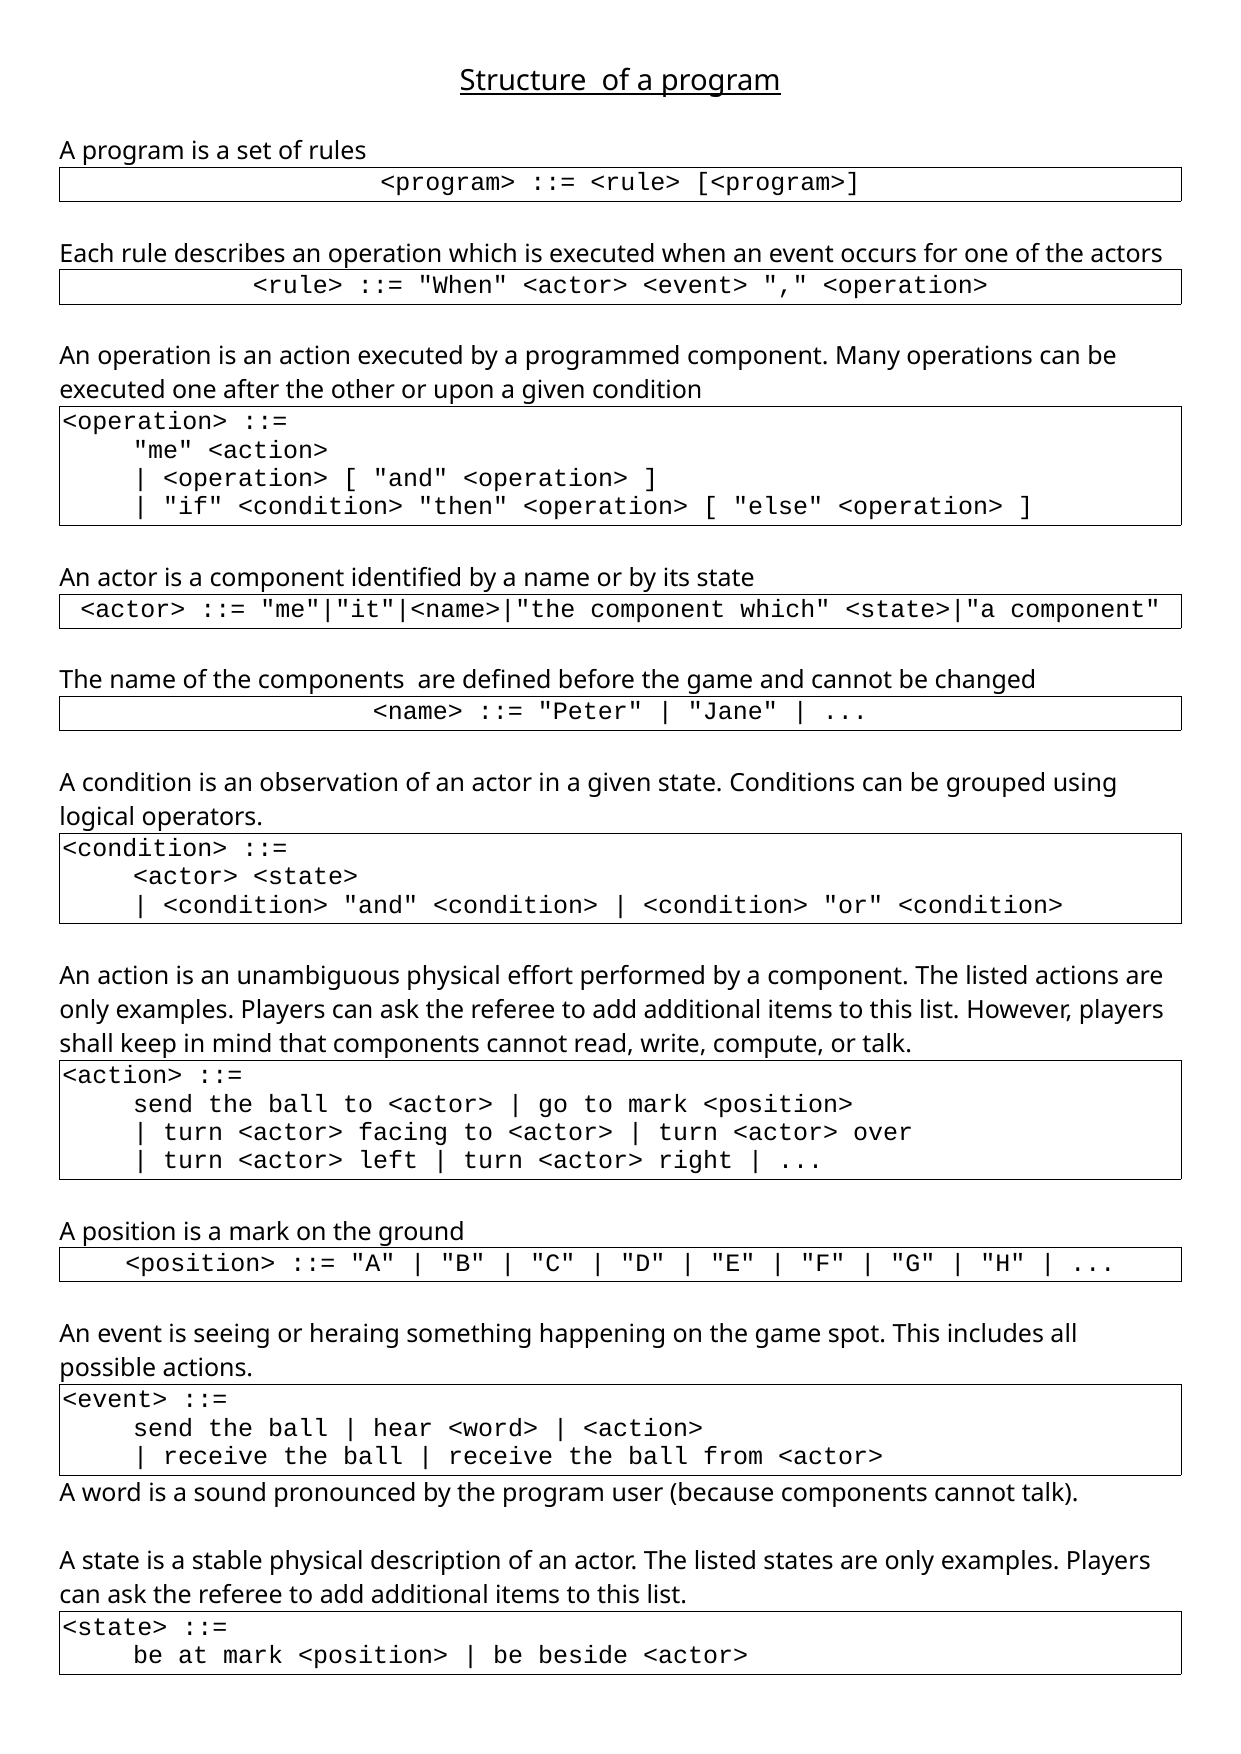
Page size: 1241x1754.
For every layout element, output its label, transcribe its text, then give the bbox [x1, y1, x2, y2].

text Structure of a program [59, 59, 1181, 99]
text The name of the components are defined before the game and cannot be changed [59, 662, 1181, 696]
text A word is a sound pronounced by the program user (because components cannot talk). [59, 1476, 1181, 1509]
text Each rule describes an operation which is executed when an event occurs for one of the actors [59, 235, 1181, 269]
text A position is a mark on the ground [59, 1213, 1181, 1247]
text <position> ::= "A" | "B" | "C" | "D" | "E" | "F" | "G" | "H" | ... [60, 1248, 1181, 1281]
text An event is seeing or heraing something happening on the game spot. This includes all possible actions. [59, 1316, 1181, 1384]
text An actor is a component identified by a name or by its state [59, 559, 1181, 593]
text A condition is an observation of an actor in a given state. Conditions can be grouped using logical operators. [59, 764, 1181, 832]
text <event> ::= send the ball | hear <word> | <action> | receive the ball | receive the ball from <actor> [60, 1385, 1181, 1475]
text <rule> ::= "When" <actor> <event> "," <operation> [60, 270, 1181, 304]
text <actor> ::= "me"|"it"|<name>|"the component which" <state>|"a component" [60, 595, 1181, 628]
text An operation is an action executed by a programmed component. Many operations can be executed one after the other or upon a given condition [59, 338, 1181, 406]
text <name> ::= "Peter" | "Jane" | ... [60, 697, 1181, 730]
text <operation> ::= "me" <action> | <operation> [ "and" <operation> ] | "if" <condition> "then" <operation> [ "else" <operation> ] [60, 407, 1181, 525]
text <action> ::= send the ball to <actor> | go to mark <position> | turn <actor> facing to <actor> | turn <actor> over | turn <actor> left | turn <actor> right | ... [60, 1061, 1181, 1179]
text <condition> ::= <actor> <state> | <condition> "and" <condition> | <condition> "or" <condition> [60, 834, 1181, 923]
text An action is an unambiguous physical effort performed by a component. The listed actions are only examples. Players can ask the referee to add additional items to this list. However, players shall keep in mind that components cannot read, write, compute, or talk. [59, 958, 1181, 1060]
text <program> ::= <rule> [<program>] [60, 168, 1181, 201]
text A program is a set of rules [59, 133, 1181, 167]
text <state> ::= be at mark <position> | be beside <actor> [60, 1612, 1181, 1674]
text A state is a stable physical description of an actor. The listed states are only examples. Players can ask the referee to add additional items to this list. [59, 1543, 1181, 1611]
